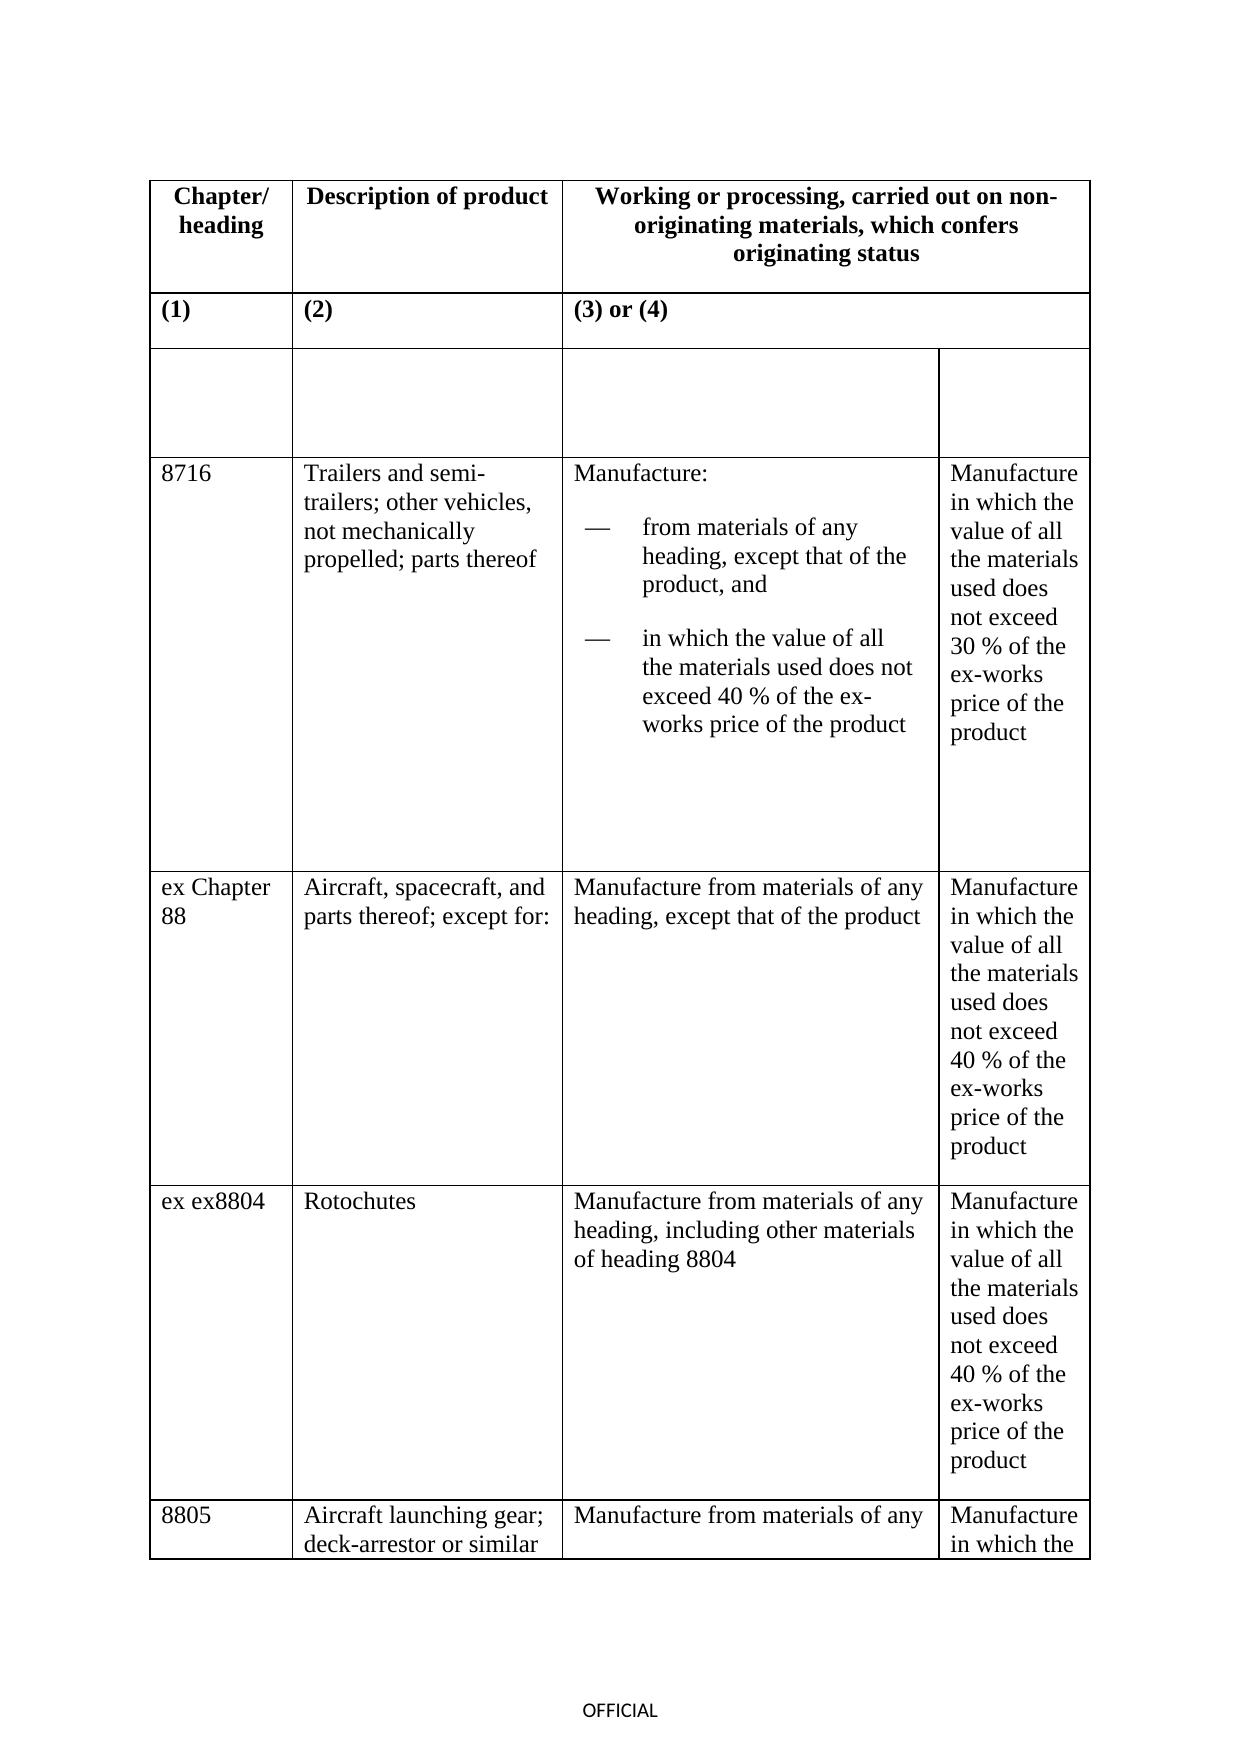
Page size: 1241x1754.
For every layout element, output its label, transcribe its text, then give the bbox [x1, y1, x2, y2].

table_header — [574, 512, 631, 623]
table_cell Manufacture in which the value of all the materials used does not exceed 40 % of the ex-works price of the product [940, 1186, 1089, 1499]
table_cell Manufacture in which the value of all the materials used does not exceed 40 % of the ex-works price of the product [940, 872, 1089, 1185]
table_cell in which the value of all the materials used does not exceed 40 % of the ex-works price of the product [631, 623, 928, 763]
table_cell Trailers and semi-trailers; other vehicles, not mechanically propelled; parts thereof [293, 458, 562, 871]
table_cell [563, 349, 938, 457]
table_cell Aircraft, spacecraft, and parts thereof; except for: [293, 872, 562, 1185]
table_cell Aircraft launching gear; deck-arrestor or similar [293, 1501, 562, 1558]
table_cell Rotochutes [293, 1186, 562, 1499]
table_cell [293, 349, 562, 457]
table_cell Manufacture from materials of any [563, 1501, 938, 1558]
table_cell ex ex8804 [151, 1186, 292, 1499]
table_cell Manufacture in which the [940, 1501, 1089, 1558]
table_cell Manufacture from materials of any heading, including other materials of heading 8804 [563, 1186, 938, 1499]
table_cell — [574, 623, 631, 763]
table_cell Manufacture in which the value of all the materials used does not exceed 30 % of the ex-works price of the product [940, 458, 1089, 871]
table_cell 8716 [151, 458, 292, 871]
table_header Chapter/ heading [151, 181, 292, 292]
table_cell 8805 [151, 1501, 292, 1558]
table_header Description of product [293, 181, 562, 292]
table_cell [940, 349, 1089, 457]
table_cell Manufacture from materials of any heading, except that of the product [563, 872, 938, 1185]
table_cell (3) or (4) [563, 294, 1089, 348]
table_cell Manufacture: [563, 458, 938, 871]
table_header Working or processing, carried out on non-originating materials, which confers originating status [563, 181, 1089, 292]
table_cell [151, 349, 292, 457]
table_cell (1) [151, 294, 292, 348]
table_cell (2) [293, 294, 562, 348]
table_header from materials of any heading, except that of the product, and [631, 512, 928, 623]
table_cell ex Chapter 88 [151, 872, 292, 1185]
